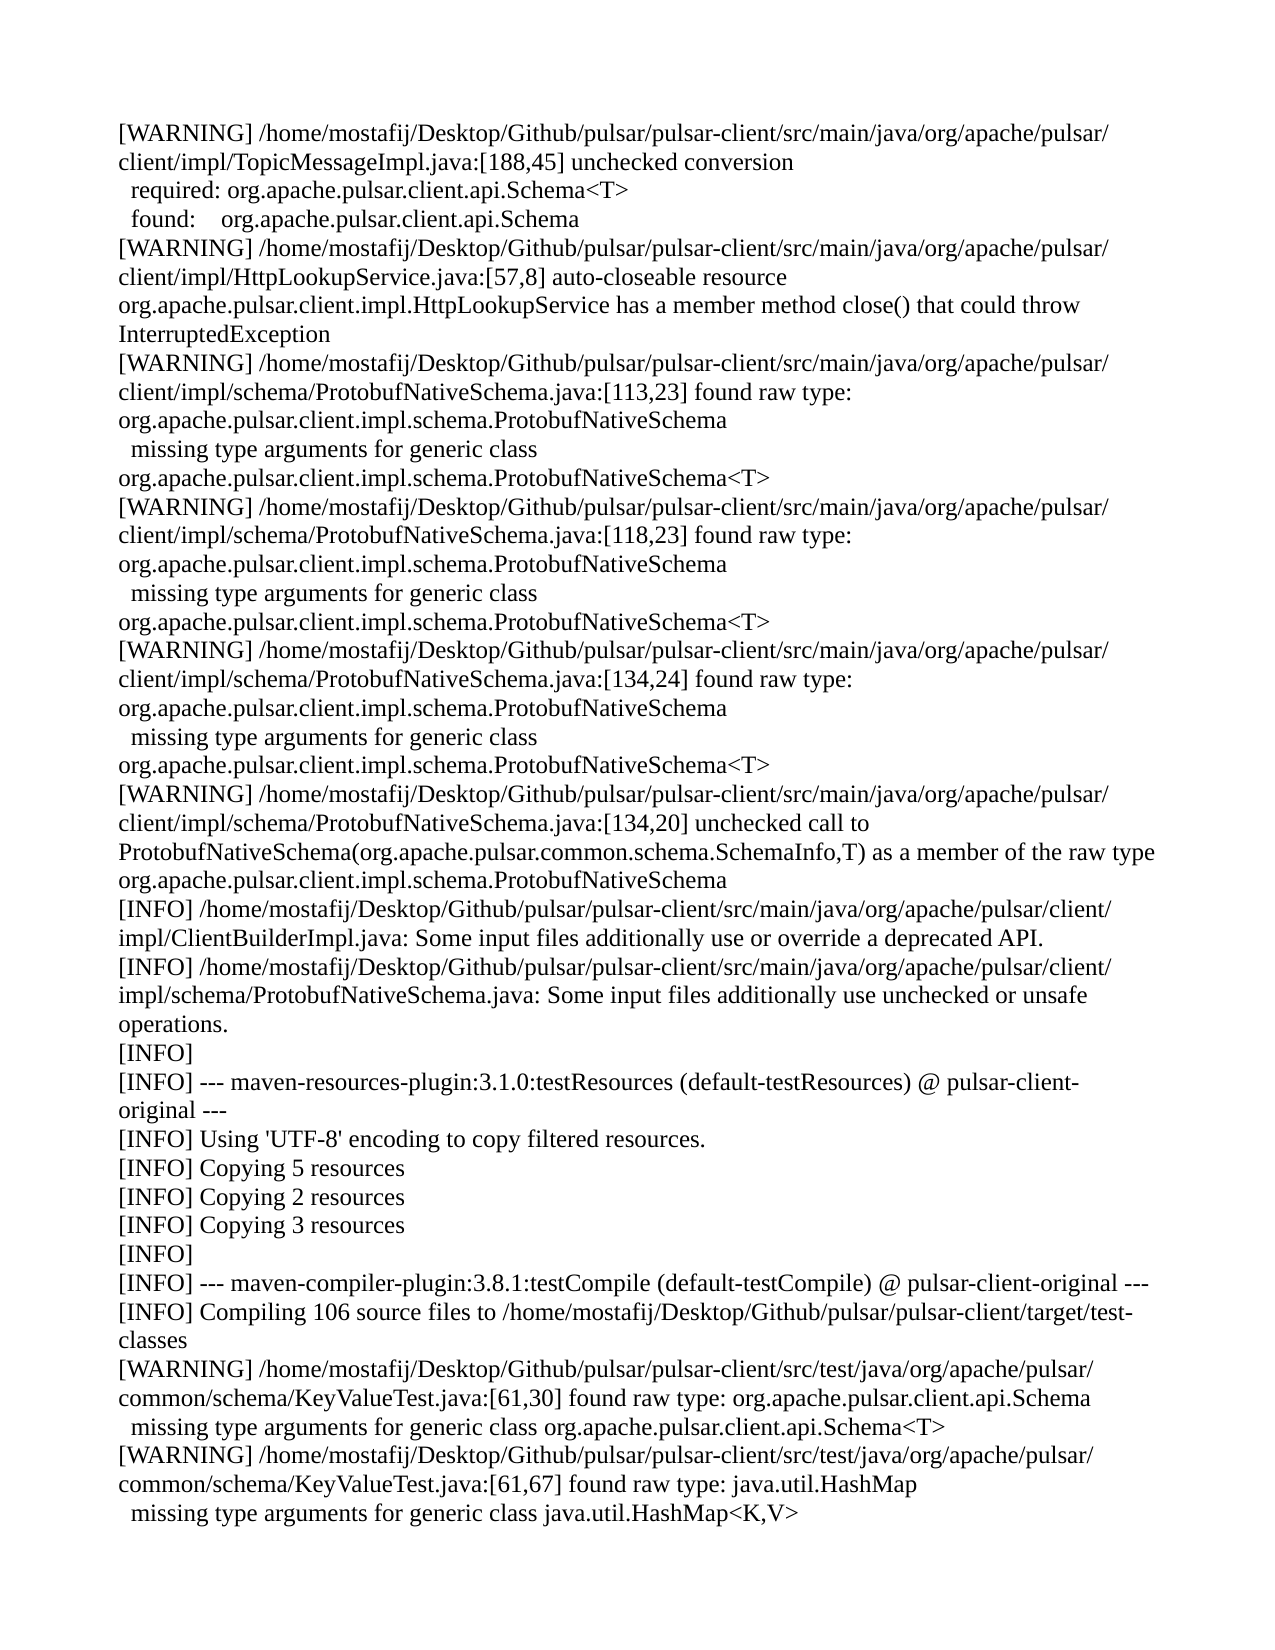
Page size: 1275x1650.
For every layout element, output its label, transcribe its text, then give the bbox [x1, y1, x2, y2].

text [INFO] --- maven-compiler-plugin:3.8.1:testCompile (default-testCompile) @ pulsar-client-original --- [118, 1268, 1157, 1297]
text [WARNING] /home/mostafij/Desktop/Github/pulsar/pulsar-client/src/main/java/org/apache/pulsar/client/impl/schema/ProtobufNativeSchema.java:[134,24] found raw type: org.apache.pulsar.client.impl.schema.ProtobufNativeSchema [118, 636, 1157, 722]
text [INFO] [118, 1038, 1157, 1067]
text [WARNING] /home/mostafij/Desktop/Github/pulsar/pulsar-client/src/main/java/org/apache/pulsar/client/impl/TopicMessageImpl.java:[188,45] unchecked conversion [118, 118, 1157, 176]
text [INFO] Using 'UTF-8' encoding to copy filtered resources. [118, 1124, 1157, 1153]
text [INFO] /home/mostafij/Desktop/Github/pulsar/pulsar-client/src/main/java/org/apache/pulsar/client/impl/schema/ProtobufNativeSchema.java: Some input files additionally use unchecked or unsafe operations. [118, 952, 1157, 1038]
text [WARNING] /home/mostafij/Desktop/Github/pulsar/pulsar-client/src/main/java/org/apache/pulsar/client/impl/schema/ProtobufNativeSchema.java:[134,20] unchecked call to ProtobufNativeSchema(org.apache.pulsar.common.schema.SchemaInfo,T) as a member of the raw type org.apache.pulsar.client.impl.schema.ProtobufNativeSchema [118, 779, 1157, 894]
text [INFO] Compiling 106 source files to /home/mostafij/Desktop/Github/pulsar/pulsar-client/target/test-classes [118, 1297, 1157, 1354]
text [WARNING] /home/mostafij/Desktop/Github/pulsar/pulsar-client/src/test/java/org/apache/pulsar/common/schema/KeyValueTest.java:[61,67] found raw type: java.util.HashMap [118, 1441, 1157, 1498]
text missing type arguments for generic class java.util.HashMap<K,V> [118, 1498, 1157, 1527]
text found: org.apache.pulsar.client.api.Schema [118, 204, 1157, 233]
text [INFO] /home/mostafij/Desktop/Github/pulsar/pulsar-client/src/main/java/org/apache/pulsar/client/impl/ClientBuilderImpl.java: Some input files additionally use or override a deprecated API. [118, 894, 1157, 952]
text required: org.apache.pulsar.client.api.Schema<T> [118, 176, 1157, 204]
text [WARNING] /home/mostafij/Desktop/Github/pulsar/pulsar-client/src/main/java/org/apache/pulsar/client/impl/schema/ProtobufNativeSchema.java:[113,23] found raw type: org.apache.pulsar.client.impl.schema.ProtobufNativeSchema [118, 348, 1157, 434]
text [WARNING] /home/mostafij/Desktop/Github/pulsar/pulsar-client/src/test/java/org/apache/pulsar/common/schema/KeyValueTest.java:[61,30] found raw type: org.apache.pulsar.client.api.Schema [118, 1354, 1157, 1412]
text missing type arguments for generic class org.apache.pulsar.client.impl.schema.ProtobufNativeSchema<T> [118, 578, 1157, 636]
text [INFO] Copying 5 resources [118, 1153, 1157, 1182]
text [INFO] Copying 2 resources [118, 1182, 1157, 1211]
text [INFO] --- maven-resources-plugin:3.1.0:testResources (default-testResources) @ pulsar-client-original --- [118, 1067, 1157, 1124]
text [WARNING] /home/mostafij/Desktop/Github/pulsar/pulsar-client/src/main/java/org/apache/pulsar/client/impl/schema/ProtobufNativeSchema.java:[118,23] found raw type: org.apache.pulsar.client.impl.schema.ProtobufNativeSchema [118, 492, 1157, 578]
text missing type arguments for generic class org.apache.pulsar.client.api.Schema<T> [118, 1412, 1157, 1441]
text [INFO] Copying 3 resources [118, 1211, 1157, 1239]
text missing type arguments for generic class org.apache.pulsar.client.impl.schema.ProtobufNativeSchema<T> [118, 434, 1157, 492]
text [WARNING] /home/mostafij/Desktop/Github/pulsar/pulsar-client/src/main/java/org/apache/pulsar/client/impl/HttpLookupService.java:[57,8] auto-closeable resource org.apache.pulsar.client.impl.HttpLookupService has a member method close() that could throw InterruptedException [118, 233, 1157, 348]
text [INFO] [118, 1239, 1157, 1268]
text missing type arguments for generic class org.apache.pulsar.client.impl.schema.ProtobufNativeSchema<T> [118, 722, 1157, 779]
